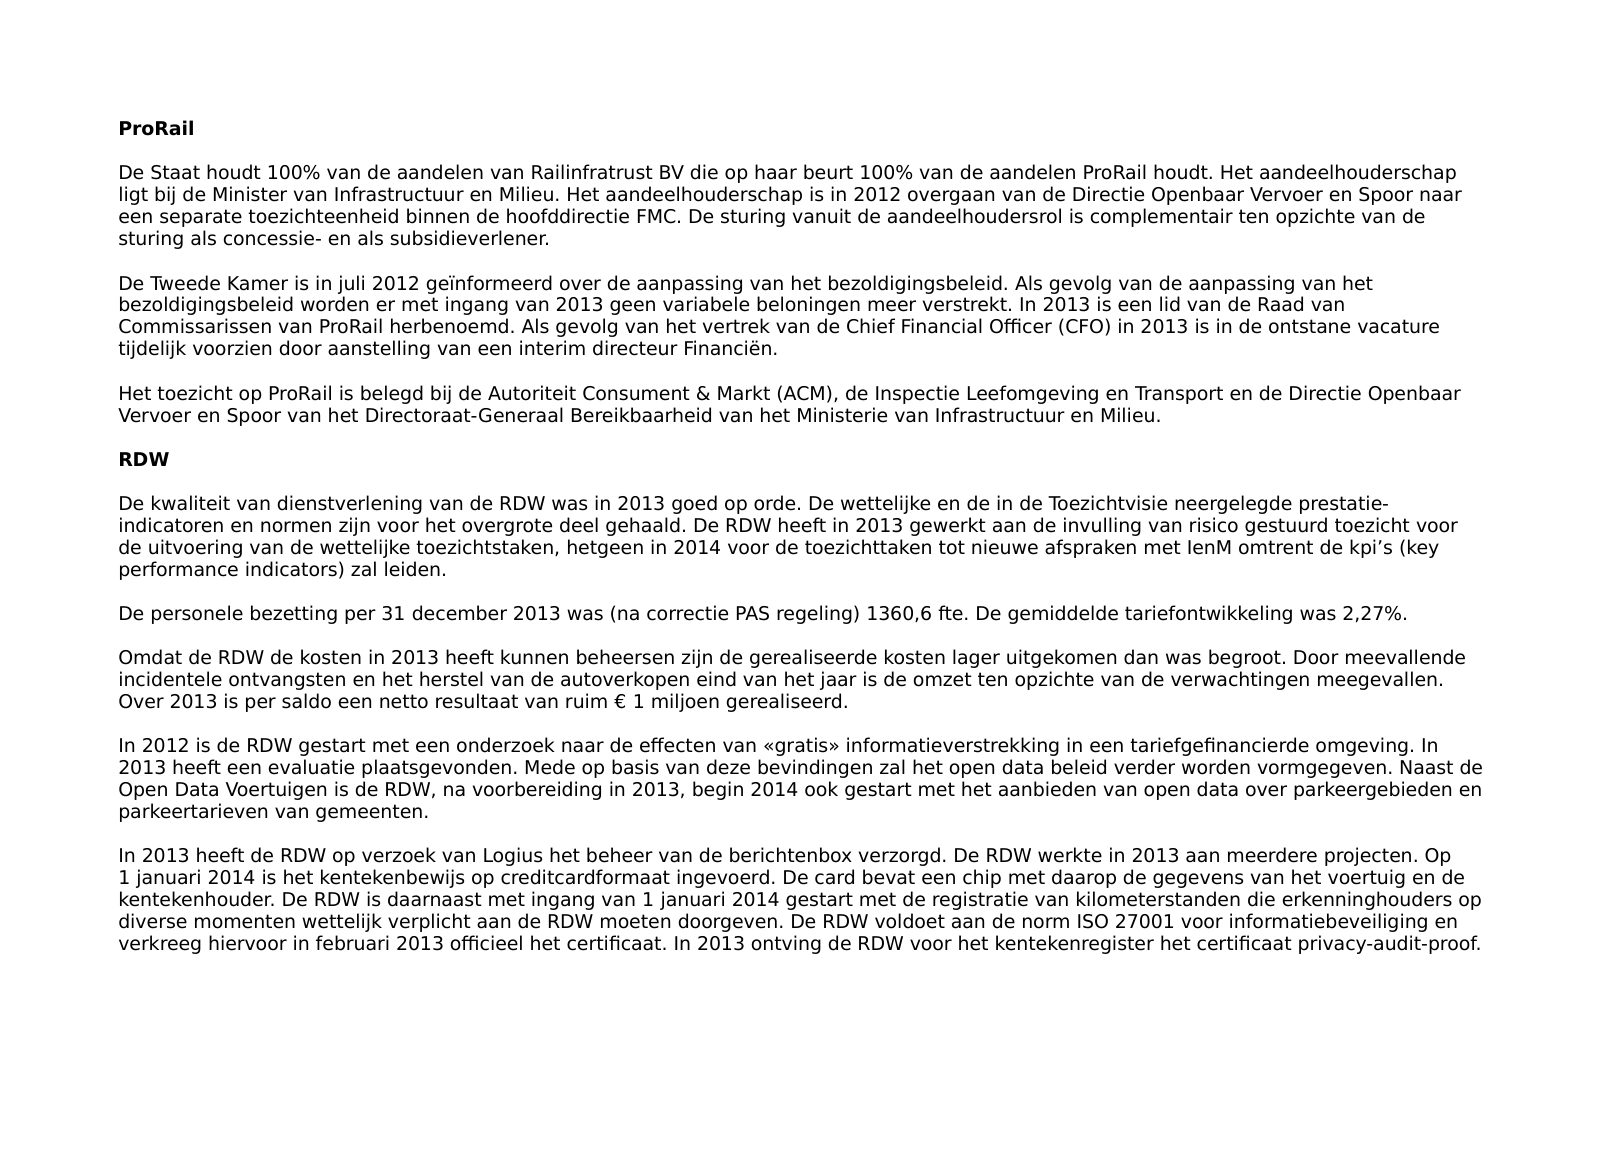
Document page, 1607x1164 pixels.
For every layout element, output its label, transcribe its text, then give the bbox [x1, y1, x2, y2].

text In 2012 is de RDW gestart met een onderzoek naar de effecten van «gratis» informatieverstrekking in een tariefgefinancierde omgeving. In 2013 heeft een evaluatie plaatsgevonden. Mede op basis van deze bevindingen zal het open data beleid verder worden vormgegeven. Naast de Open Data Voertuigen is de RDW, na voorbereiding in 2013, begin 2014 ook gestart met het aanbieden van open data over parkeergebieden en parkeertarieven van gemeenten. [118, 735, 1488, 823]
text Omdat de RDW de kosten in 2013 heeft kunnen beheersen zijn de gerealiseerde kosten lager uitgekomen dan was begroot. Door meevallende incidentele ontvangsten en het herstel van de autoverkopen eind van het jaar is de omzet ten opzichte van de verwachtingen meegevallen. Over 2013 is per saldo een netto resultaat van ruim € 1 miljoen gerealiseerd. [118, 647, 1488, 713]
subtitle ProRail [118, 118, 1488, 140]
text De Staat houdt 100% van de aandelen van Railinfratrust BV die op haar beurt 100% van de aandelen ProRail houdt. Het aandeelhouderschap ligt bij de Minister van Infrastructuur en Milieu. Het aandeelhouderschap is in 2012 overgaan van de Directie Openbaar Vervoer en Spoor naar een separate toezichteenheid binnen de hoofddirectie FMC. De sturing vanuit de aandeelhoudersrol is complementair ten opzichte van de sturing als concessie- en als subsidieverlener. [118, 162, 1488, 250]
text De personele bezetting per 31 december 2013 was (na correctie PAS regeling) 1360,6 fte. De gemiddelde tariefontwikkeling was 2,27%. [118, 603, 1488, 625]
subtitle RDW [118, 449, 1488, 471]
text Het toezicht op ProRail is belegd bij de Autoriteit Consument & Markt (ACM), de Inspectie Leefomgeving en Transport en de Directie Openbaar Vervoer en Spoor van het Directoraat-Generaal Bereikbaarheid van het Ministerie van Infrastructuur en Milieu. [118, 382, 1488, 426]
text De kwaliteit van dienstverlening van de RDW was in 2013 goed op orde. De wettelijke en de in de Toezichtvisie neergelegde prestatie-indicatoren en normen zijn voor het overgrote deel gehaald. De RDW heeft in 2013 gewerkt aan de invulling van risico gestuurd toezicht voor de uitvoering van de wettelijke toezichtstaken, hetgeen in 2014 voor de toezichttaken tot nieuwe afspraken met IenM omtrent de kpi’s (key performance indicators) zal leiden. [118, 493, 1488, 581]
text In 2013 heeft de RDW op verzoek van Logius het beheer van de berichtenbox verzorgd. De RDW werkte in 2013 aan meerdere projecten. Op 1 januari 2014 is het kentekenbewijs op creditcardformaat ingevoerd. De card bevat een chip met daarop de gegevens van het voertuig en de kentekenhouder. De RDW is daarnaast met ingang van 1 januari 2014 gestart met de registratie van kilometerstanden die erkenninghouders op diverse momenten wettelijk verplicht aan de RDW moeten doorgeven. De RDW voldoet aan de norm ISO 27001 voor informatiebeveiliging en verkreeg hiervoor in februari 2013 officieel het certificaat. In 2013 ontving de RDW voor het kentekenregister het certificaat privacy-audit-proof. [118, 845, 1488, 955]
text De Tweede Kamer is in juli 2012 geïnformeerd over de aanpassing van het bezoldigingsbeleid. Als gevolg van de aanpassing van het bezoldigingsbeleid worden er met ingang van 2013 geen variabele beloningen meer verstrekt. In 2013 is een lid van de Raad van Commissarissen van ProRail herbenoemd. Als gevolg van het vertrek van de Chief Financial Officer (CFO) in 2013 is in de ontstane vacature tijdelijk voorzien door aanstelling van een interim directeur Financiën. [118, 272, 1488, 360]
